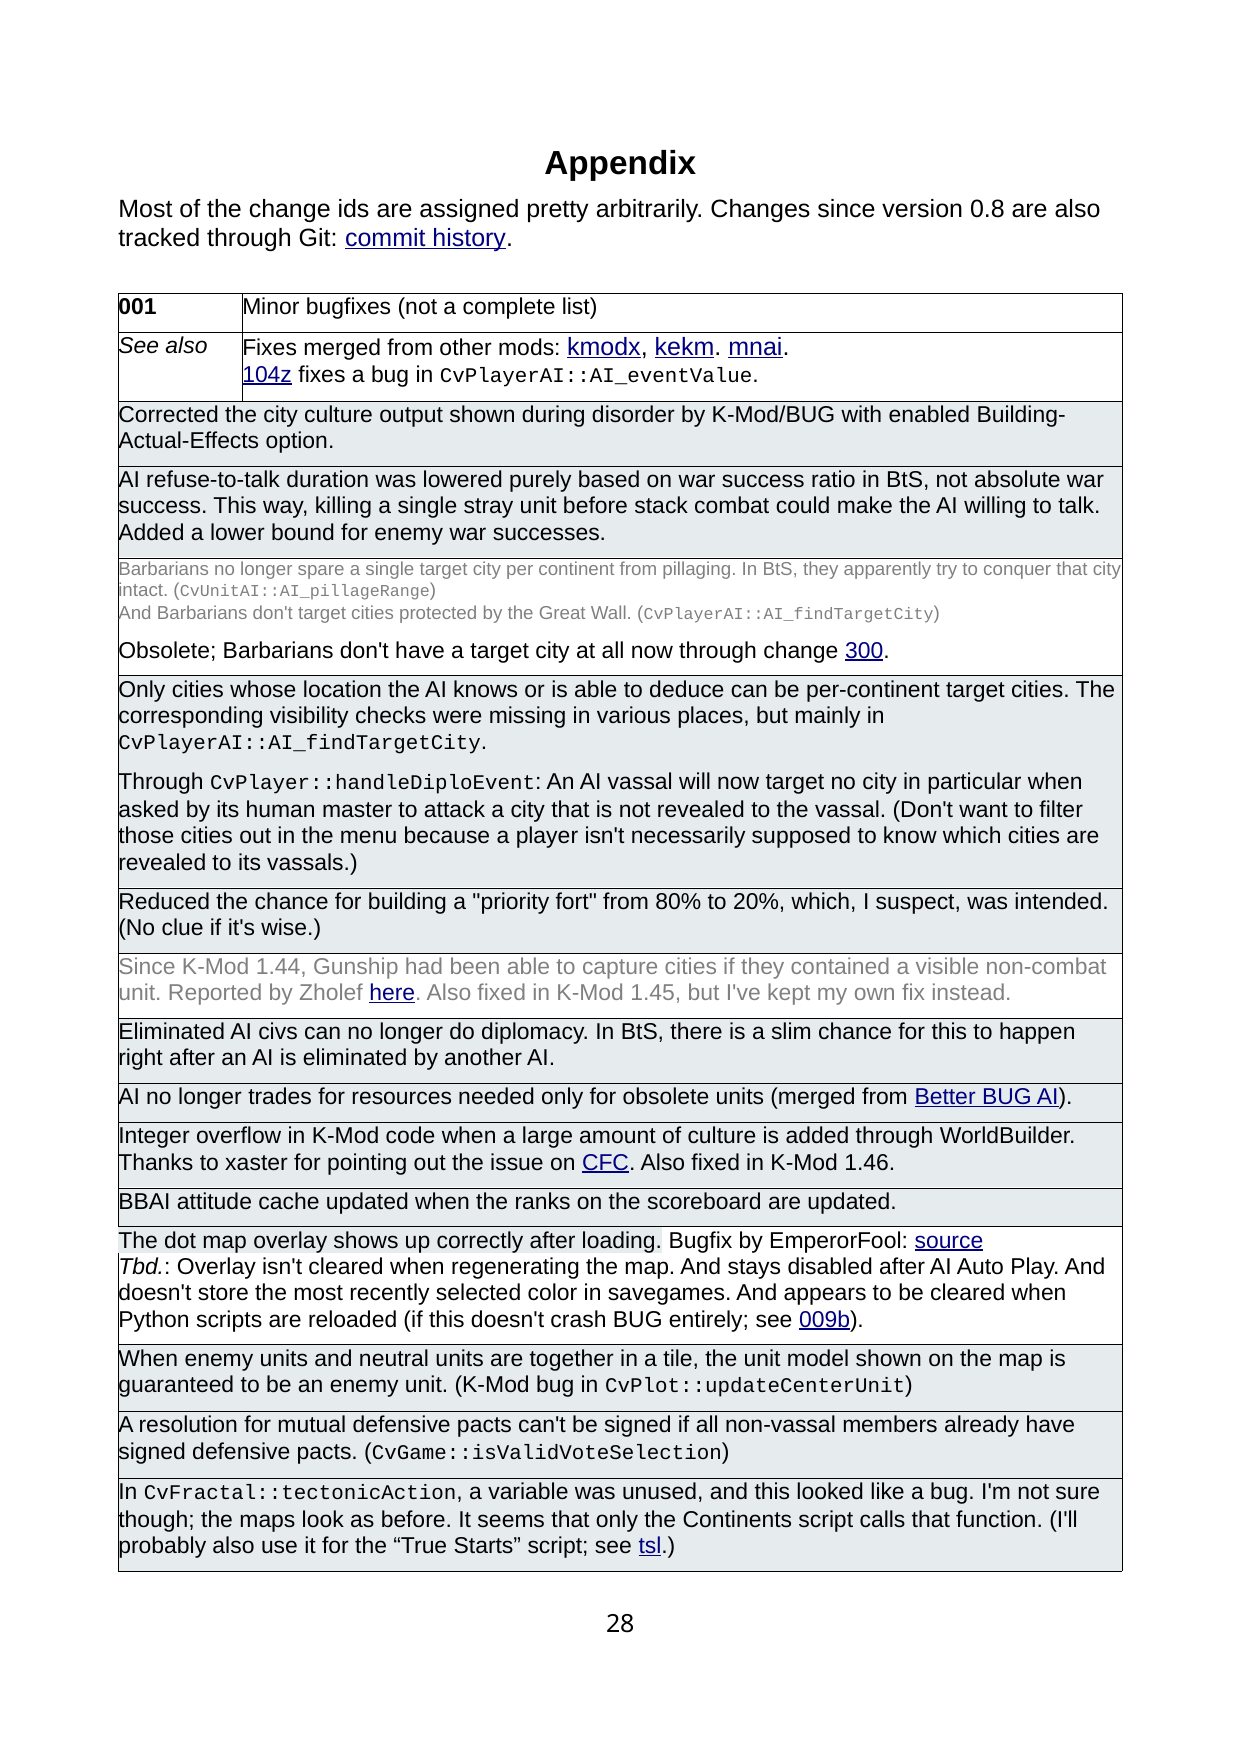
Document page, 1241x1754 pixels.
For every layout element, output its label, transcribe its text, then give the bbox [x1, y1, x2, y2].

table_cell A resolution for mutual defensive pacts can't be signed if all non-vassal members already have signed defensive pacts. (CvGame::isValidVoteSelection) [119, 1412, 1122, 1478]
table_header Minor bugfixes (not a complete list) [243, 294, 1122, 332]
table_cell In CvFractal::tectonicAction, a variable was unused, and this looked like a bug. I'm not sure though; the maps look as before. It seems that only the Continents script calls that function. (I'll probably also use it for the “True Starts” script; see tsl.) [119, 1479, 1122, 1571]
table_cell Corrected the city culture output shown during disorder by K-Mod/BUG with enabled Building-Actual-Effects option. [119, 402, 1122, 466]
table_cell The dot map overlay shows up correctly after loading. Bugfix by EmperorFool: source Tbd.: Overlay isn't cleared when regenerating the map. And stays disabled after AI Auto Play. And doesn't store the most recently selected color in savegames. And appears to be cleared when Python scripts are reloaded (if this doesn't crash BUG entirely; see 009b). [119, 1227, 1122, 1344]
table_cell Fixes merged from other mods: kmodx, kekm. mnai. 104z fixes a bug in CvPlayerAI::AI_eventValue. [243, 333, 1122, 401]
table_cell AI refuse-to-talk duration was lowered purely based on war success ratio in BtS, not absolute war success. This way, killing a single stray unit before stack combat could make the AI willing to talk. Added a lower bound for enemy war successes. [119, 467, 1122, 557]
table_cell Barbarians no longer spare a single target city per continent from pillaging. In BtS, they apparently try to conquer that city intact. (CvUnitAI::AI_pillageRange) And Barbarians don't target cities protected by the Great Wall. (CvPlayerAI::AI_findTargetCity) Obsolete; Barbarians don't have a target city at all now through change 300. [119, 559, 1122, 675]
table_cell See also [119, 333, 242, 401]
table_cell Only cities whose location the AI knows or is able to deduce can be per-continent target cities. The corresponding visibility checks were missing in various places, but mainly in CvPlayerAI::AI_findTargetCity. Through CvPlayer::handleDiploEvent: An AI vassal will now target no city in particular when asked by its human master to attack a city that is not revealed to the vassal. (Don't want to filter those cities out in the menu because a player isn't necessarily supposed to know which cities are revealed to its vassals.) [119, 676, 1122, 887]
table_header 001 [119, 294, 242, 332]
table_cell Eliminated AI civs can no longer do diplomacy. In BtS, there is a slim chance for this to happen right after an AI is eliminated by another AI. [119, 1019, 1122, 1083]
table_cell AI no longer trades for resources needed only for obsolete units (merged from Better BUG AI). [119, 1084, 1122, 1122]
text Most of the change ids are assigned pretty arbitrarily. Changes since version 0.8 are also tracked through Git: commit history. [118, 194, 1122, 280]
subtitle Appendix [118, 143, 1122, 182]
table_cell Reduced the chance for building a "priority fort" from 80% to 20%, which, I suspect, was intended. (No clue if it's wise.) [119, 889, 1122, 953]
table_cell BBAI attitude cache updated when the ranks on the scoreboard are updated. [119, 1189, 1122, 1226]
table_cell Integer overflow in K-Mod code when a large amount of culture is added through WorldBuilder. Thanks to xaster for pointing out the issue on CFC. Also fixed in K-Mod 1.46. [119, 1123, 1122, 1187]
table_cell When enemy units and neutral units are together in a tile, the unit model shown on the map is guaranteed to be an enemy unit. (K-Mod bug in CvPlot::updateCenterUnit) [119, 1345, 1122, 1411]
table_cell Since K-Mod 1.44, Gunship had been able to capture cities if they contained a visible non-combat unit. Reported by Zholef here. Also fixed in K-Mod 1.45, but I've kept my own fix instead. [119, 954, 1122, 1018]
